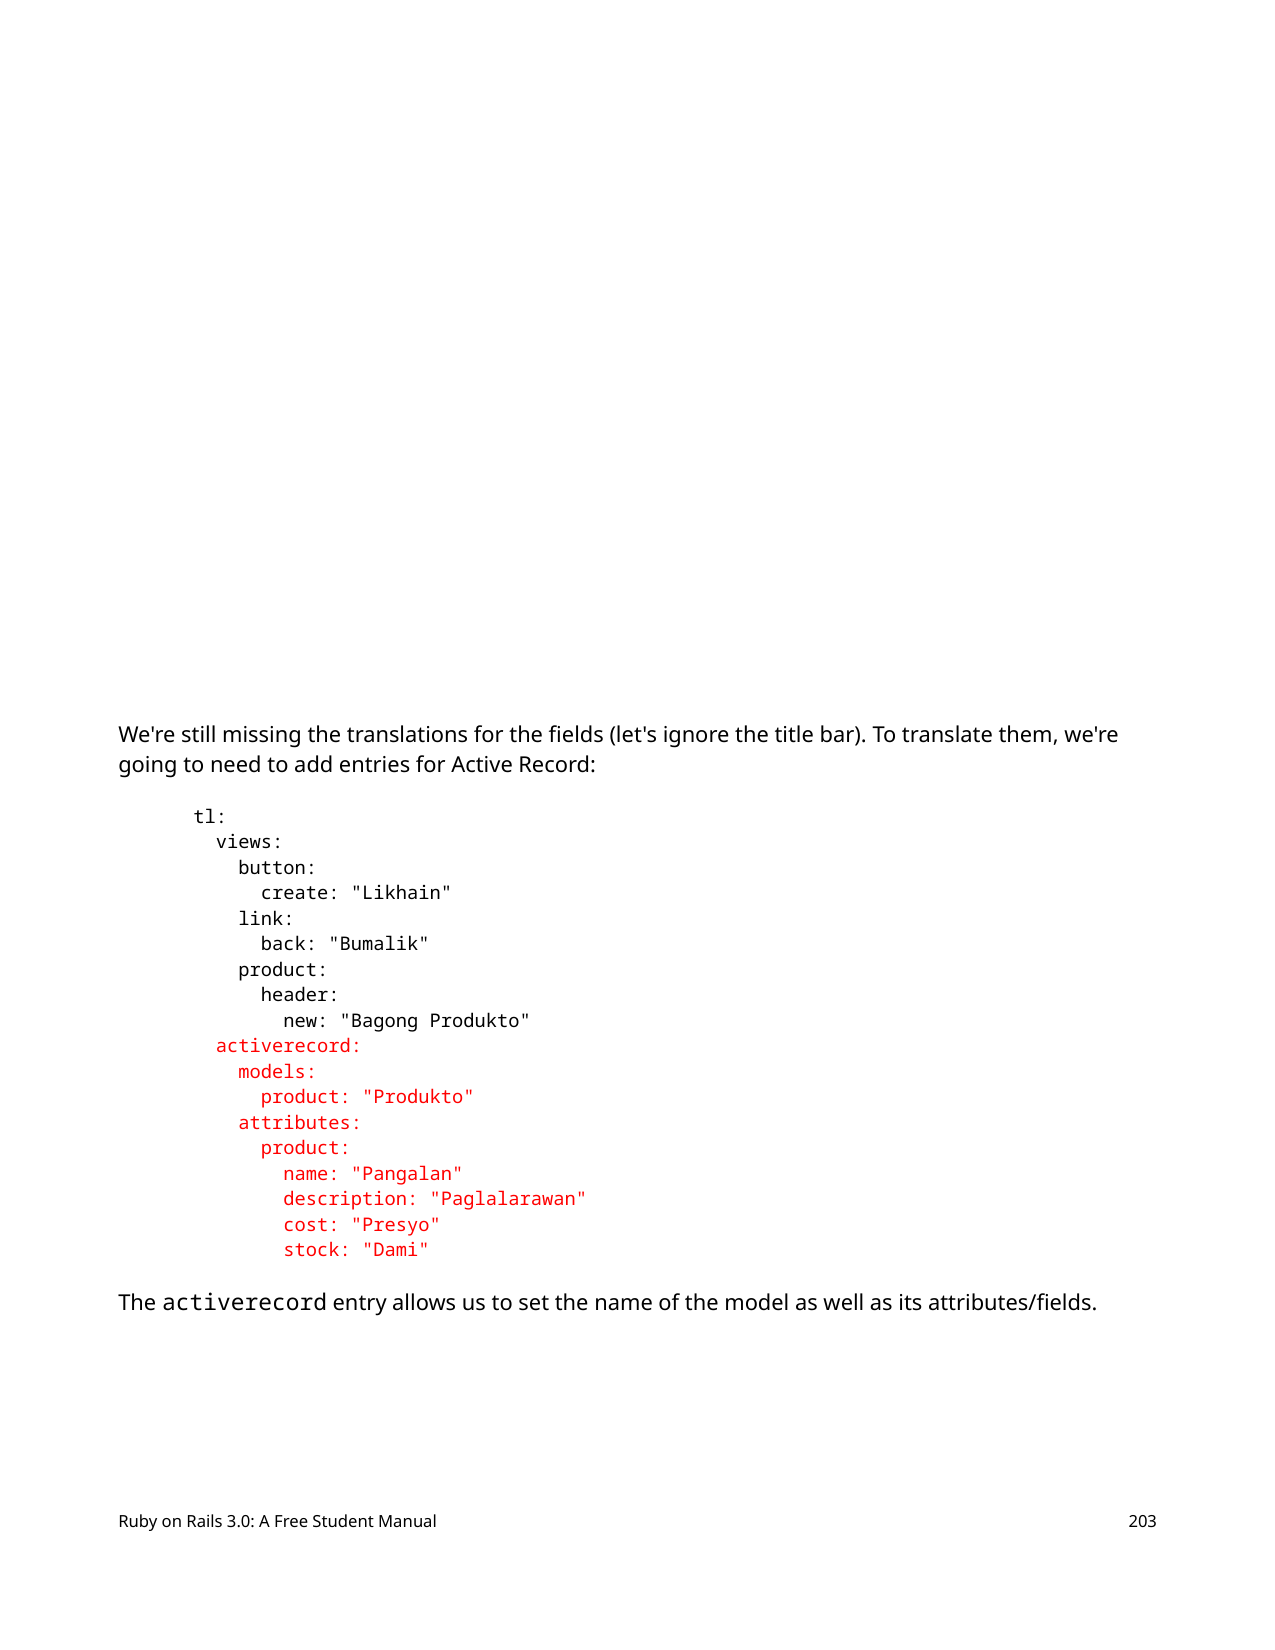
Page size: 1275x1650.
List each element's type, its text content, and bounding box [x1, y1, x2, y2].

text The activerecord entry allows us to set the name of the model as well as its attributes/fields. [118, 1286, 1157, 1317]
text We're still missing the translations for the fields (let's ignore the title bar). To translate them, we're going to need to add entries for Active Record: [118, 719, 1157, 779]
text tl: views: button: create: "Likhain" link: back: "Bumalik" product: header: new: "Bagong Produkto" activerecord: models: product: "Produkto" attributes: product: name: "Pangalan" description: "Paglalarawan" cost: "Presyo" stock: "Dami" [193, 803, 1157, 1262]
